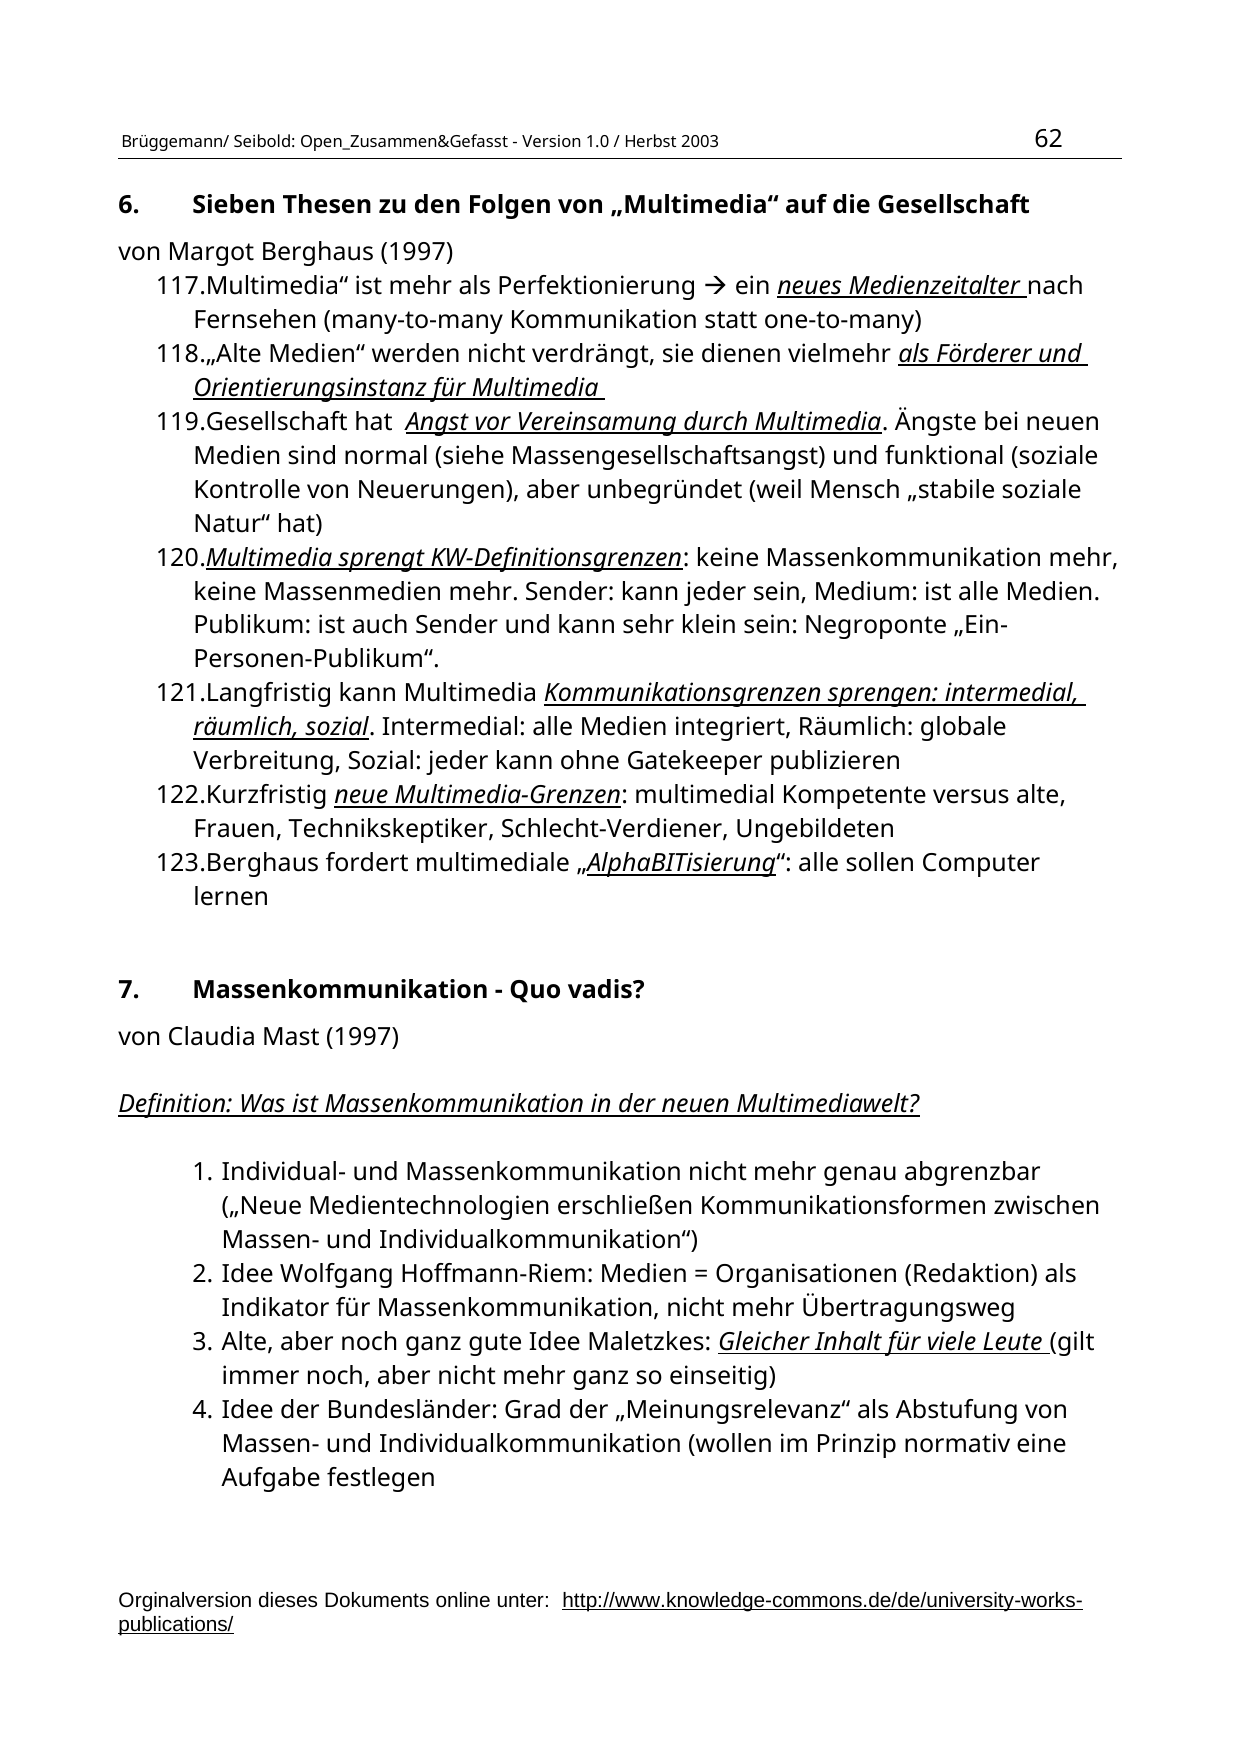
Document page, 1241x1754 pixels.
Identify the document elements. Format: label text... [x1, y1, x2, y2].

subtitle Massenkommunikation - Quo vadis? [118, 972, 1122, 1006]
list Langfristig kann Multimedia Kommunikationsgrenzen sprengen: intermedial, räumlich, sozial. Intermedial: alle Medien integriert, Räumlich: globale Verbreitung, Sozial: jeder kann ohne Gatekeeper publizieren [156, 675, 1122, 777]
text Definition: Was ist Massenkommunikation in der neuen Multimediawelt? [118, 1086, 1122, 1120]
list Berghaus fordert multimediale „AlphaBITisierung“: alle sollen Computer lernen [156, 845, 1122, 913]
list Individual- und Massenkommunikation nicht mehr genau abgrenzbar („Neue Medientechnologien erschließen Kommunikationsformen zwischen Massen- und Individualkommunikation“) [192, 1154, 1122, 1256]
list Alte, aber noch ganz gute Idee Maletzkes: Gleicher Inhalt für viele Leute (gilt immer noch, aber nicht mehr ganz so einseitig) [192, 1324, 1122, 1392]
list Idee der Bundesländer: Grad der „Meinungsrelevanz“ als Abstufung von Massen- und Individualkommunikation (wollen im Prinzip normativ eine Aufgabe festlegen [192, 1392, 1122, 1494]
text von Margot Berghaus (1997) [118, 234, 1122, 268]
list Idee Wolfgang Hoffmann-Riem: Medien = Organisationen (Redaktion) als Indikator für Massenkommunikation, nicht mehr Übertragungsweg [192, 1256, 1122, 1324]
list Multimedia“ ist mehr als Perfektionierung  ein neues Medienzeitalter nach Fernsehen (many-to-many Kommunikation statt one-to-many) [156, 268, 1122, 336]
subtitle Sieben Thesen zu den Folgen von „Multimedia“ auf die Gesellschaft [118, 187, 1122, 221]
list „Alte Medien“ werden nicht verdrängt, sie dienen vielmehr als Förderer und Orientierungsinstanz für Multimedia [156, 336, 1122, 404]
list Kurzfristig neue Multimedia-Grenzen: multimedial Kompetente versus alte, Frauen, Technikskeptiker, Schlecht-Verdiener, Ungebildeten [156, 777, 1122, 845]
list Gesellschaft hat Angst vor Vereinsamung durch Multimedia. Ängste bei neuen Medien sind normal (siehe Massengesellschaftsangst) und funktional (soziale Kontrolle von Neuerungen), aber unbegründet (weil Mensch „stabile soziale Natur“ hat) [156, 404, 1122, 539]
text von Claudia Mast (1997) [118, 1018, 1122, 1052]
list Multimedia sprengt KW-Definitionsgrenzen: keine Massenkommunikation mehr, keine Massenmedien mehr. Sender: kann jeder sein, Medium: ist alle Medien. Publikum: ist auch Sender und kann sehr klein sein: Negroponte „Ein-Personen-Publikum“. [156, 539, 1122, 675]
